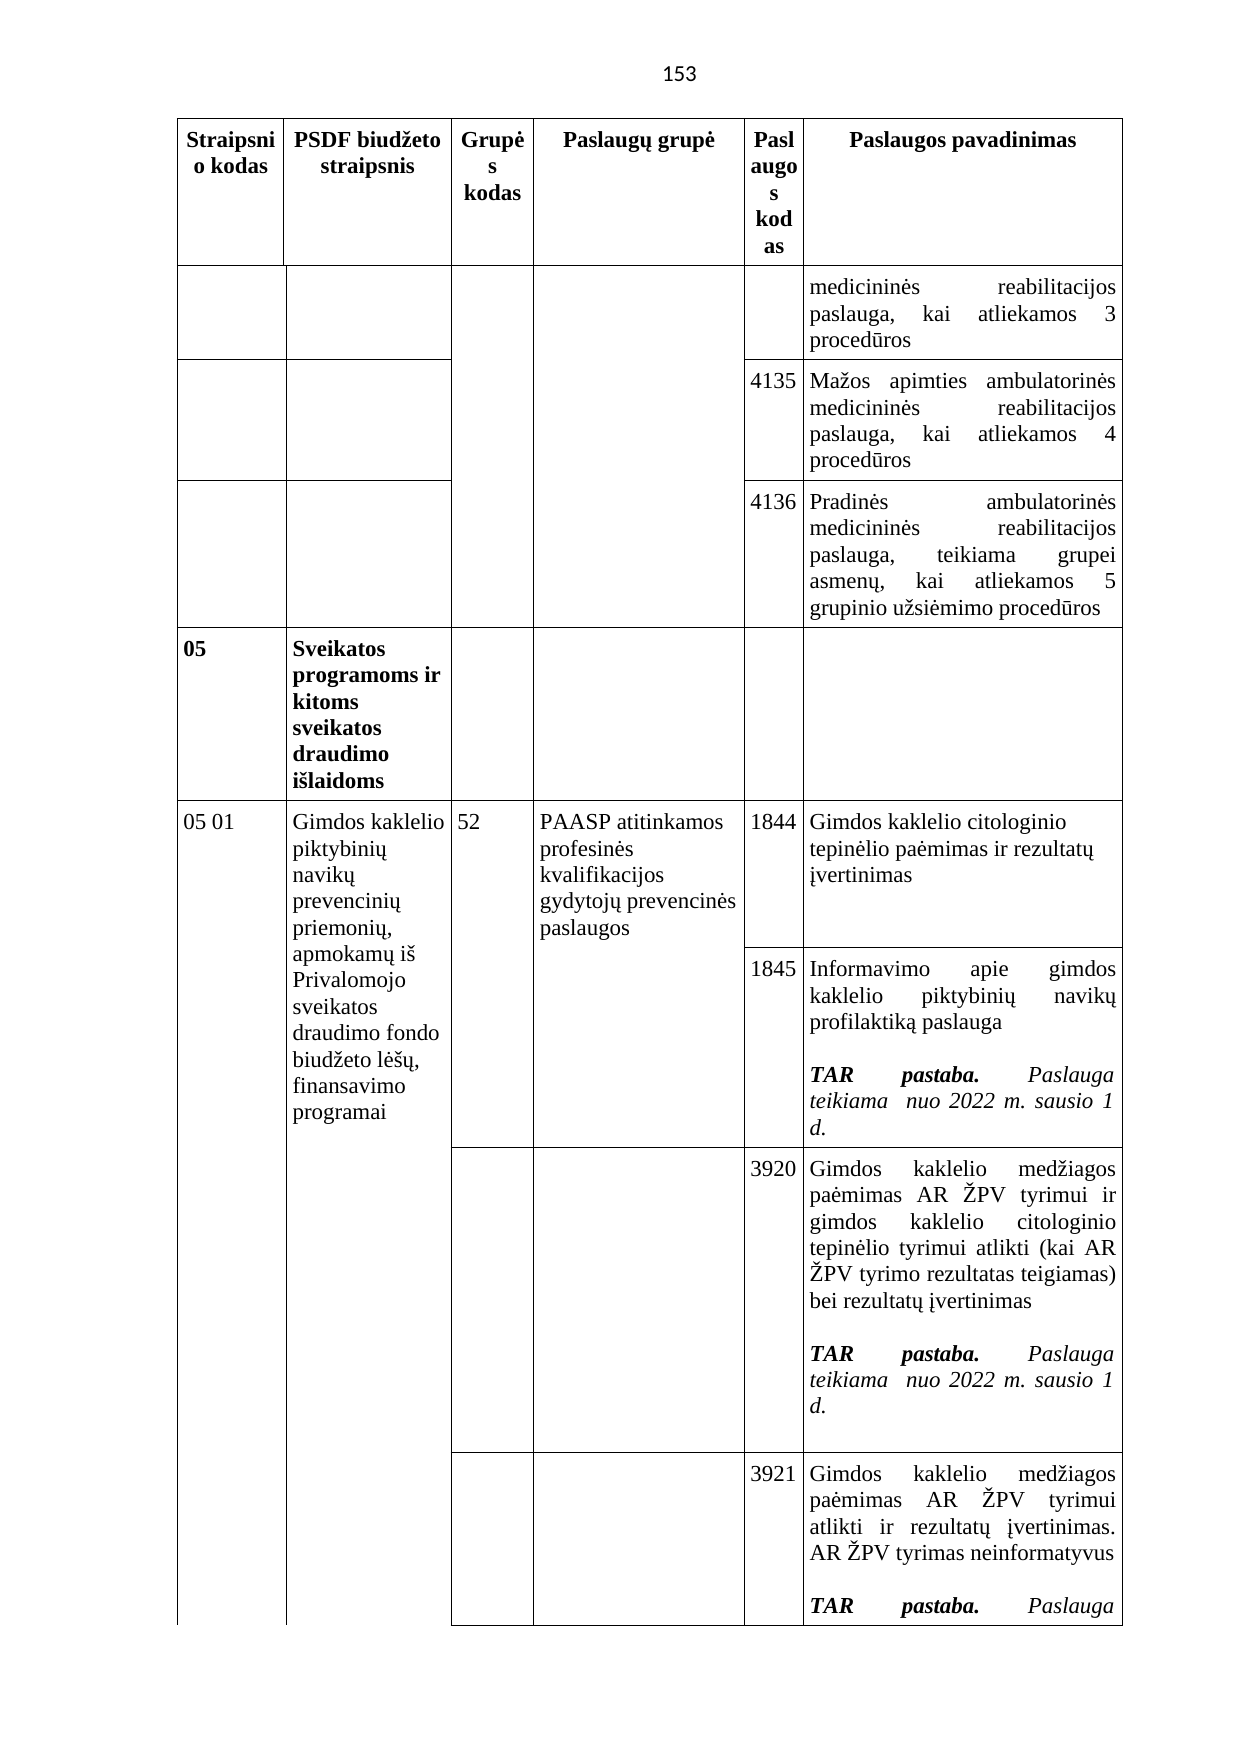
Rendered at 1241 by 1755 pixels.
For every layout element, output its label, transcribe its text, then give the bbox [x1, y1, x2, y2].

table_cell [745, 266, 803, 359]
table_header Paslaugos pavadinimas [804, 119, 1122, 265]
table_cell [287, 1147, 451, 1452]
table_cell [452, 628, 533, 800]
table_cell [534, 266, 744, 359]
table_cell [534, 1148, 744, 1452]
table_cell [452, 947, 533, 1147]
table_cell Gimdos kaklelio piktybinių navikų prevencinių priemonių, apmokamų iš Privalomojo sveikatos draudimo fondo biudžeto lėšų, finansavimo programai [287, 801, 451, 1147]
table_cell [745, 628, 803, 800]
table_cell 05 [178, 628, 286, 800]
table_cell 3921 [745, 1453, 803, 1625]
table_cell 4136 [745, 481, 803, 627]
table_cell Mažos apimties ambulatorinės medicininės reabilitacijos paslauga, kai atliekamos 4 procedūros [804, 360, 1122, 480]
table_cell [534, 628, 744, 800]
table_cell medicininės reabilitacijos paslauga, kai atliekamos 3 procedūros [804, 266, 1122, 359]
table_cell 52 [452, 801, 533, 947]
table_cell Pradinės ambulatorinės medicininės reabilitacijos paslauga, teikiama grupei asmenų, kai atliekamos 5 grupinio užsiėmimo procedūros [804, 481, 1122, 627]
table_header Grupės kodas [452, 119, 533, 265]
table_cell 05 01 [178, 801, 286, 947]
table_cell [452, 359, 533, 480]
table_cell [452, 266, 533, 359]
table_cell [287, 266, 451, 359]
table_cell [178, 481, 286, 627]
table_header Paslaugų grupė [534, 119, 744, 265]
table_cell [178, 1147, 286, 1452]
table_cell [452, 480, 533, 627]
table_cell [178, 266, 286, 359]
table_cell [287, 360, 451, 480]
table_cell [534, 947, 744, 1147]
table_cell [534, 359, 744, 480]
table_cell [534, 1453, 744, 1625]
table_cell [178, 360, 286, 480]
table_cell Gimdos kaklelio medžiagos paėmimas AR ŽPV tyrimui atlikti ir rezultatų įvertinimas. AR ŽPV tyrimas neinformatyvus TAR pastaba. Paslauga [804, 1453, 1122, 1625]
table_cell Sveikatos programoms ir kitoms sveikatos draudimo išlaidoms [287, 628, 451, 800]
table_header Paslaugos kodas [745, 119, 803, 265]
table_cell Informavimo apie gimdos kaklelio piktybinių navikų profilaktiką paslauga TAR pastaba. Paslauga teikiama nuo 2022 m. sausio 1 d. [804, 948, 1122, 1147]
table_cell [178, 1452, 286, 1625]
table_cell [178, 947, 286, 1147]
table_cell 3920 [745, 1148, 803, 1452]
table_cell Gimdos kaklelio citologinio tepinėlio paėmimas ir rezultatų įvertinimas [804, 801, 1122, 947]
table_cell 1845 [745, 948, 803, 1147]
table_cell [287, 1452, 451, 1625]
table_cell 1844 [745, 801, 803, 947]
table_cell [804, 628, 1122, 800]
table_cell [452, 1453, 533, 1625]
table_cell PAASP atitinkamos profesinės kvalifikacijos gydytojų prevencinės paslaugos [534, 801, 744, 947]
table_cell [287, 481, 451, 627]
table_header Straipsnio kodas [178, 119, 283, 265]
table_cell 4135 [745, 360, 803, 480]
table_header PSDF biudžeto straipsnis [284, 119, 451, 265]
table_cell [452, 1148, 533, 1452]
table_cell [534, 480, 744, 627]
table_cell Gimdos kaklelio medžiagos paėmimas AR ŽPV tyrimui ir gimdos kaklelio citologinio tepinėlio tyrimui atlikti (kai AR ŽPV tyrimo rezultatas teigiamas) bei rezultatų įvertinimas TAR pastaba. Paslauga teikiama nuo 2022 m. sausio 1 d. [804, 1148, 1122, 1452]
